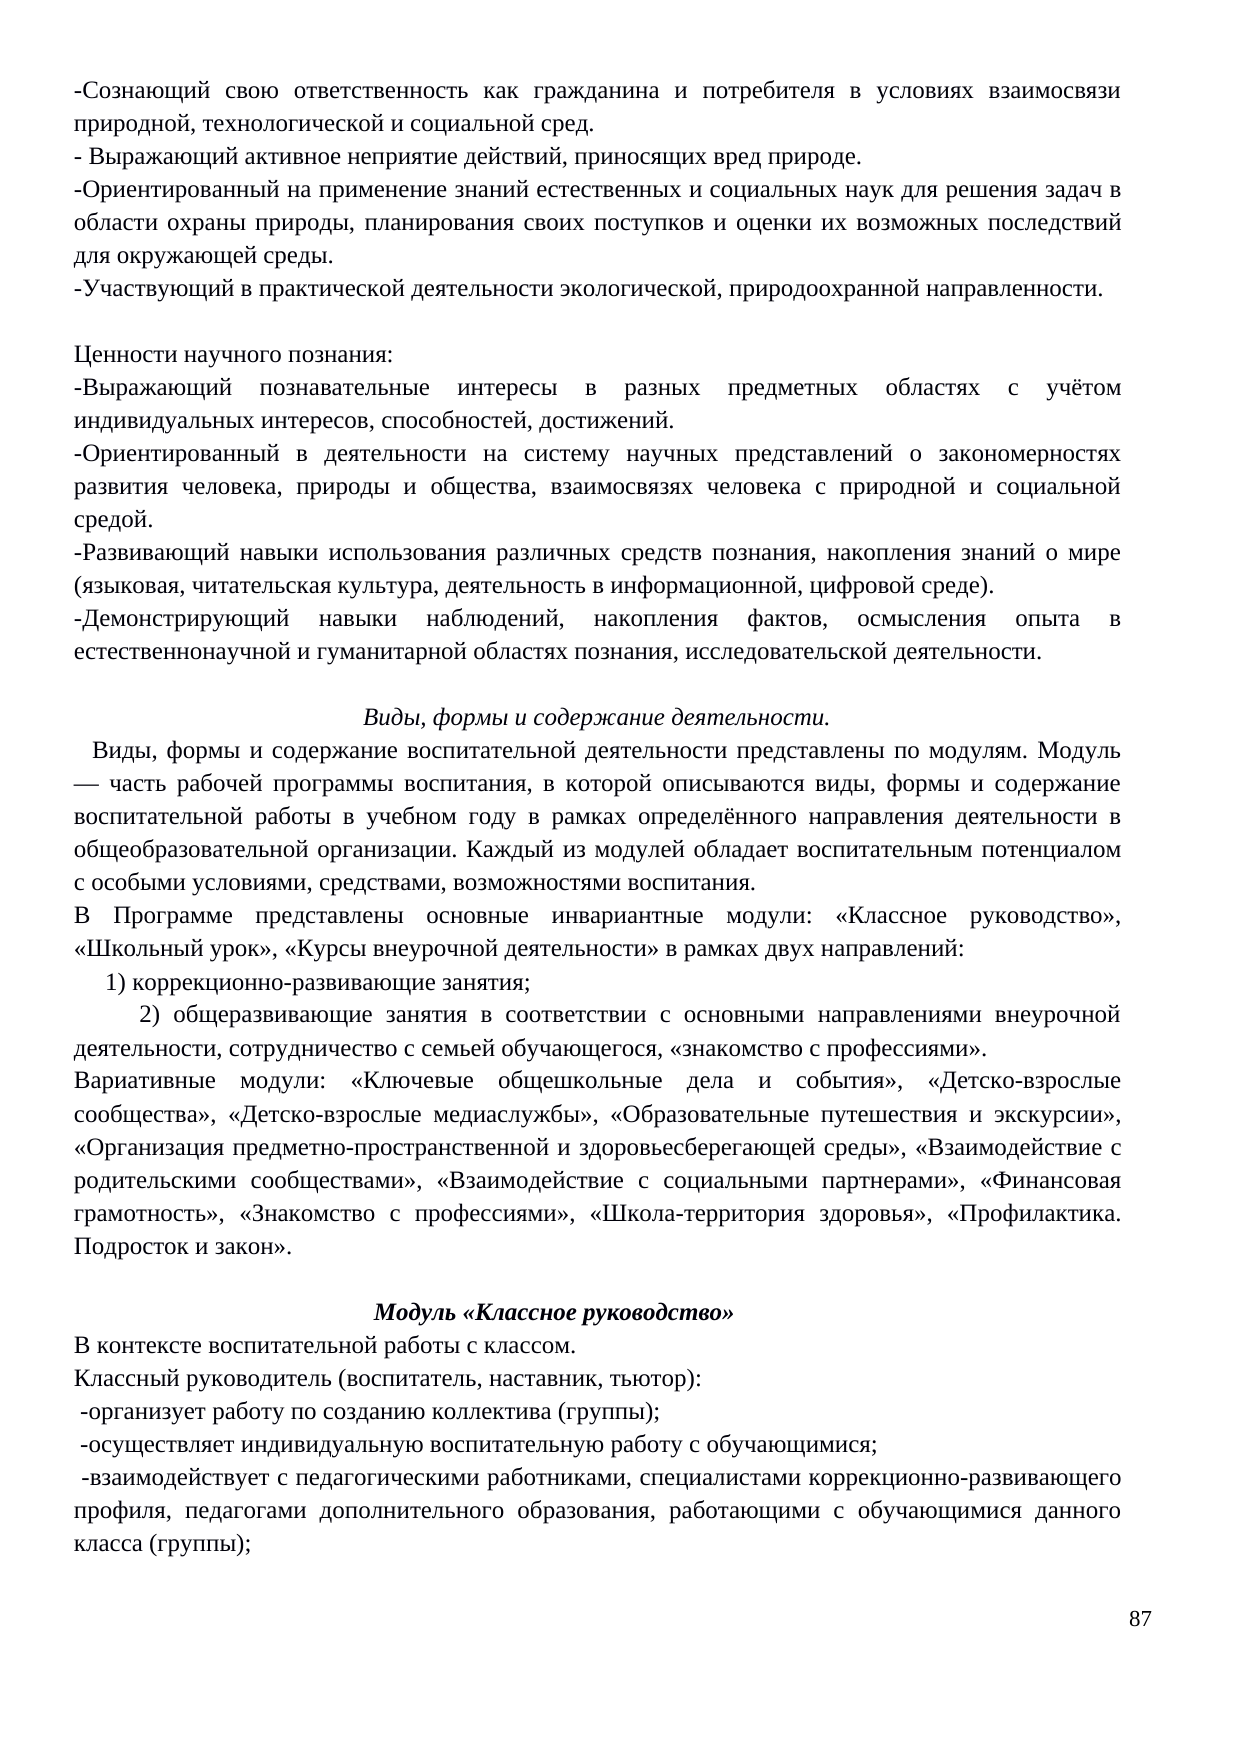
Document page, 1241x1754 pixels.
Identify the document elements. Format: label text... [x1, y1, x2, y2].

text Классный руководитель (воспитатель, наставник, тьютор): [74, 1363, 1122, 1392]
text Модуль «Классное руководство» [74, 1297, 1122, 1326]
text -Ориентированный в деятельности на систему научных представлений о закономерностях развития человека, природы и общества, взаимосвязях человека с природной и социальной средой. [74, 438, 1122, 533]
text В контексте воспитательной работы с классом. [74, 1330, 1122, 1358]
text Виды, формы и содержание деятельности. [74, 702, 1122, 731]
text -Демонстрирующий навыки наблюдений, накопления фактов, осмысления опыта в естественнонаучной и гуманитарной областях познания, исследовательской деятельности. [74, 603, 1122, 665]
text 2) общеразвивающие занятия в соответствии с основными направлениями внеурочной деятельности, сотрудничество с семьей обучающегося, «знакомство с профессиями». [74, 999, 1122, 1061]
text Вариативные модули: «Ключевые общешкольные дела и события», «Детско-взрослые сообщества», «Детско-взрослые медиаслужбы», «Образовательные путешествия и экскурсии», «Организация предметно-пространственной и здоровьесберегающей среды», «Взаимодействие с родительскими сообществами», «Взаимодействие с социальными партнерами», «Финансовая грамотность», «Знакомство с профессиями», «Школа-территория здоровья», «Профилактика. Подросток и закон». [74, 1066, 1122, 1259]
text -Участвующий в практической деятельности экологической, природоохранной направленности. [74, 273, 1122, 302]
text -Ориентированный на применение знаний естественных и социальных наук для решения задач в области охраны природы, планирования своих поступков и оценки их возможных последствий для окружающей среды. [74, 174, 1122, 269]
text Виды, формы и содержание воспитательной деятельности представлены по модулям. Модуль — часть рабочей программы воспитания, в которой описываются виды, формы и содержание воспитательной работы в учебном году в рамках определённого направления деятельности в общеобразовательной организации. Каждый из модулей обладает воспитательным потенциалом с особыми условиями, средствами, возможностями воспитания. [74, 735, 1122, 896]
text -осуществляет индивидуальную воспитательную работу с обучающимися; [74, 1429, 1122, 1458]
text В Программе представлены основные инвариантные модули: «Классное руководство», «Школьный урок», «Курсы внеурочной деятельности» в рамках двух направлений: [74, 901, 1122, 962]
text -взаимодействует с педагогическими работниками, специалистами коррекционно-развивающего профиля, педагогами дополнительного образования, работающими с обучающимися данного класса (группы); [74, 1462, 1122, 1557]
text -Развивающий навыки использования различных средств познания, накопления знаний о мире (языковая, читательская культура, деятельность в информационной, цифровой среде). [74, 537, 1122, 599]
text Ценности научного познания: [74, 339, 1122, 368]
text 1) коррекционно-развивающие занятия; [74, 967, 1122, 995]
text -организует работу по созданию коллектива (группы); [74, 1396, 1122, 1424]
text -Выражающий познавательные интересы в разных предметных областях с учётом индивидуальных интересов, способностей, достижений. [74, 372, 1122, 434]
text - Выражающий активное неприятие действий, приносящих вред природе. [74, 141, 1122, 170]
text -Сознающий свою ответственность как гражданина и потребителя в условиях взаимосвязи природной, технологической и социальной сред. [74, 75, 1122, 137]
